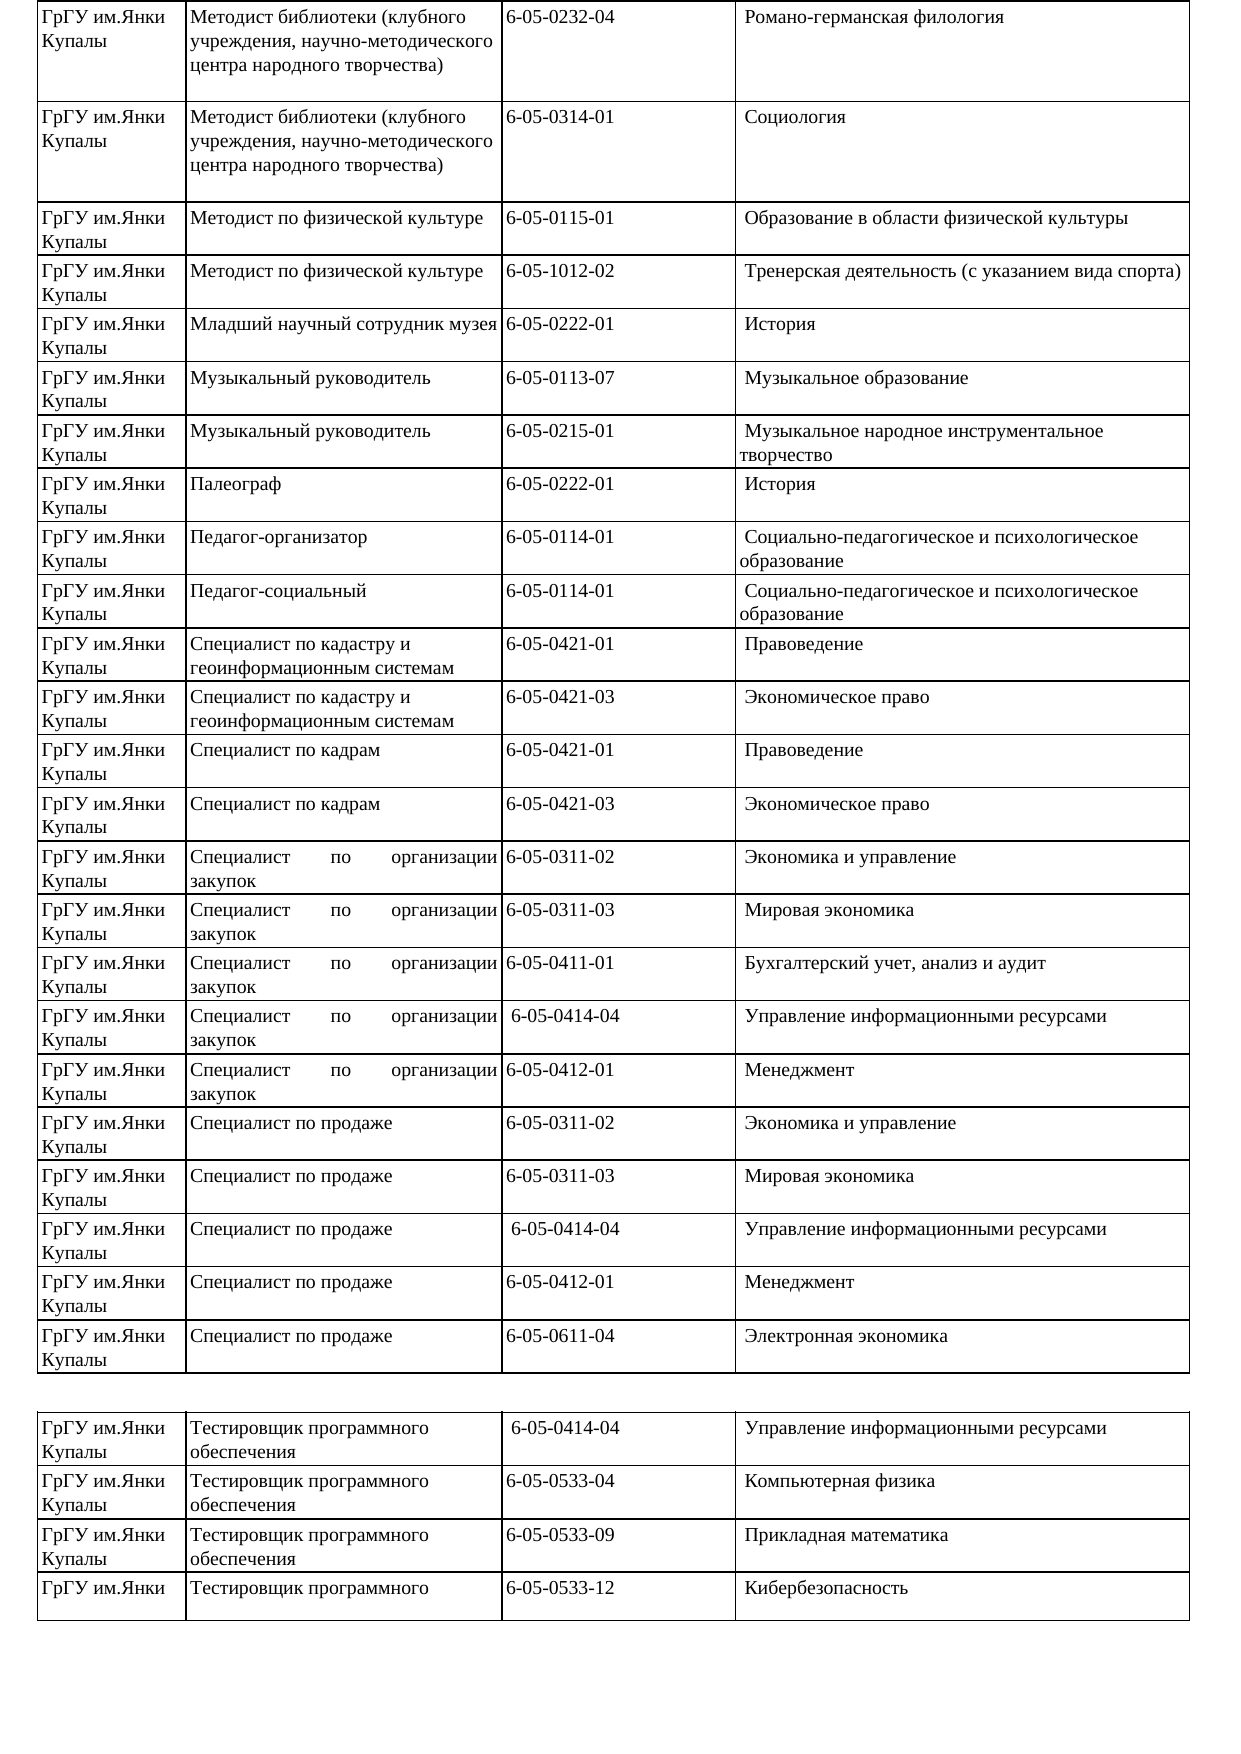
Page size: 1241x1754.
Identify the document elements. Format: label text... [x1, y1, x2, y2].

table_header Управление информационными ресурсами [736, 1413, 1189, 1465]
table_cell Специалист по продаже [187, 1214, 501, 1266]
table_cell Специалист по кадрам [187, 735, 501, 787]
table_cell 6-05-0533-12 [503, 1573, 735, 1619]
table_cell Правоведение [736, 629, 1189, 680]
table_cell 6-05-0314-01 [503, 102, 735, 201]
table_cell Прикладная математика [736, 1520, 1189, 1571]
table_cell ГрГУ им.Янки Купалы [38, 842, 185, 893]
table_cell ГрГУ им.Янки Купалы [38, 575, 185, 627]
table_cell ГрГУ им.Янки Купалы [38, 1321, 185, 1372]
table_cell ГрГУ им.Янки Купалы [38, 416, 185, 467]
table_cell Специалист по кадастру и геоинформационным системам [187, 629, 501, 680]
table_cell Социально-педагогическое и психологическое образование [736, 522, 1189, 574]
table_cell ГрГУ им.Янки Купалы [38, 2, 185, 101]
table_cell Методист библиотеки (клубного учреждения, научно-методического центра народного творчества) [187, 102, 501, 201]
table_cell 6-05-0311-02 [503, 1108, 735, 1159]
table_cell 6-05-0113-07 [503, 362, 735, 414]
table_cell ГрГУ им.Янки [38, 1573, 185, 1619]
table_cell Электронная экономика [736, 1321, 1189, 1372]
table_cell Специалист по продаже [187, 1267, 501, 1319]
table_cell ГрГУ им.Янки Купалы [38, 1055, 185, 1106]
table_cell Правоведение [736, 735, 1189, 787]
table_cell Методист по физической культуре [187, 256, 501, 308]
table_cell ГрГУ им.Янки Купалы [38, 102, 185, 201]
table_cell Специалист по организации закупок [187, 895, 501, 946]
table_cell 6-05-0421-01 [503, 735, 735, 787]
table_cell Специалист по продаже [187, 1108, 501, 1159]
table_header ГрГУ им.Янки Купалы [38, 1413, 185, 1465]
table_cell 6-05-0421-01 [503, 629, 735, 680]
table_cell Экономическое право [736, 788, 1189, 840]
table_cell Методист библиотеки (клубного учреждения, научно-методического центра народного творчества) [187, 2, 501, 101]
table_cell ГрГУ им.Янки Купалы [38, 1108, 185, 1159]
table_cell ГрГУ им.Янки Купалы [38, 256, 185, 308]
table_cell ГрГУ им.Янки Купалы [38, 735, 185, 787]
table_cell ГрГУ им.Янки Купалы [38, 1520, 185, 1571]
table_cell ГрГУ им.Янки Купалы [38, 629, 185, 680]
table_cell Музыкальный руководитель [187, 416, 501, 467]
table_cell Экономика и управление [736, 1108, 1189, 1159]
table_header 6-05-0414-04 [503, 1413, 735, 1465]
table_cell Специалист по организации закупок [187, 842, 501, 893]
table_cell 6-05-0222-01 [503, 309, 735, 361]
table_cell Романо-германская филология [736, 2, 1189, 101]
table_cell 6-05-0215-01 [503, 416, 735, 467]
table_cell 6-05-0311-03 [503, 895, 735, 946]
table_cell ГрГУ им.Янки Купалы [38, 362, 185, 414]
table_cell Тестировщик программного обеспечения [187, 1520, 501, 1571]
table_cell ГрГУ им.Янки Купалы [38, 1466, 185, 1518]
table_cell Специалист по продаже [187, 1321, 501, 1372]
table_cell Социально-педагогическое и психологическое образование [736, 575, 1189, 627]
table_cell Музыкальный руководитель [187, 362, 501, 414]
table_cell 6-05-0421-03 [503, 788, 735, 840]
table_cell Специалист по кадрам [187, 788, 501, 840]
table_cell ГрГУ им.Янки Купалы [38, 788, 185, 840]
table_cell ГрГУ им.Янки Купалы [38, 1001, 185, 1053]
table_cell 6-05-0311-02 [503, 842, 735, 893]
table_cell 6-05-0114-01 [503, 575, 735, 627]
table_cell 6-05-0222-01 [503, 469, 735, 521]
table_cell ГрГУ им.Янки Купалы [38, 895, 185, 946]
table_cell Музыкальное образование [736, 362, 1189, 414]
table_cell 6-05-0533-04 [503, 1466, 735, 1518]
table_cell Мировая экономика [736, 1161, 1189, 1212]
table_cell Специалист по продаже [187, 1161, 501, 1212]
table_cell Мировая экономика [736, 895, 1189, 946]
table_cell Экономика и управление [736, 842, 1189, 893]
table_cell Младший научный сотрудник музея [187, 309, 501, 361]
table_cell Тестировщик программного обеспечения [187, 1466, 501, 1518]
table_cell Бухгалтерский учет, анализ и аудит [736, 948, 1189, 999]
table_cell История [736, 469, 1189, 521]
table_cell Специалист по организации закупок [187, 1001, 501, 1053]
table_cell История [736, 309, 1189, 361]
table_cell Педагог-социальный [187, 575, 501, 627]
table_cell 6-05-0611-04 [503, 1321, 735, 1372]
table_cell 6-05-0114-01 [503, 522, 735, 574]
table_cell ГрГУ им.Янки Купалы [38, 948, 185, 999]
table_cell 6-05-0412-01 [503, 1267, 735, 1319]
table_cell Менеджмент [736, 1267, 1189, 1319]
table_cell Тестировщик программного [187, 1573, 501, 1619]
table_cell ГрГУ им.Янки Купалы [38, 1214, 185, 1266]
table_cell Образование в области физической культуры [736, 203, 1189, 254]
table_cell ГрГУ им.Янки Купалы [38, 203, 185, 254]
table_cell Специалист по организации закупок [187, 948, 501, 999]
table_cell Палеограф [187, 469, 501, 521]
table_cell Музыкальное народное инструментальное творчество [736, 416, 1189, 467]
table_cell 6-05-0414-04 [503, 1001, 735, 1053]
table_cell Тренерская деятельность (с указанием вида спорта) [736, 256, 1189, 308]
table_cell Управление информационными ресурсами [736, 1214, 1189, 1266]
table_cell ГрГУ им.Янки Купалы [38, 469, 185, 521]
table_cell Кибербезопасность [736, 1573, 1189, 1619]
table_cell 6-05-0311-03 [503, 1161, 735, 1212]
table_cell Компьютерная физика [736, 1466, 1189, 1518]
table_cell 6-05-0411-01 [503, 948, 735, 999]
table_cell Менеджмент [736, 1055, 1189, 1106]
table_cell Методист по физической культуре [187, 203, 501, 254]
table_cell Специалист по организации закупок [187, 1055, 501, 1106]
table_cell ГрГУ им.Янки Купалы [38, 682, 185, 733]
table_cell Педагог-организатор [187, 522, 501, 574]
table_header Тестировщик программного обеспечения [187, 1413, 501, 1465]
table_cell Специалист по кадастру и геоинформационным системам [187, 682, 501, 733]
table_cell ГрГУ им.Янки Купалы [38, 1161, 185, 1212]
table_cell 6-05-0412-01 [503, 1055, 735, 1106]
table_cell Управление информационными ресурсами [736, 1001, 1189, 1053]
table_cell 6-05-1012-02 [503, 256, 735, 308]
table_cell 6-05-0115-01 [503, 203, 735, 254]
table_cell 6-05-0232-04 [503, 2, 735, 101]
table_cell Социология [736, 102, 1189, 201]
table_cell ГрГУ им.Янки Купалы [38, 309, 185, 361]
table_cell 6-05-0414-04 [503, 1214, 735, 1266]
table_cell 6-05-0533-09 [503, 1520, 735, 1571]
table_cell Экономическое право [736, 682, 1189, 733]
table_cell 6-05-0421-03 [503, 682, 735, 733]
table_cell ГрГУ им.Янки Купалы [38, 1267, 185, 1319]
table_cell ГрГУ им.Янки Купалы [38, 522, 185, 574]
